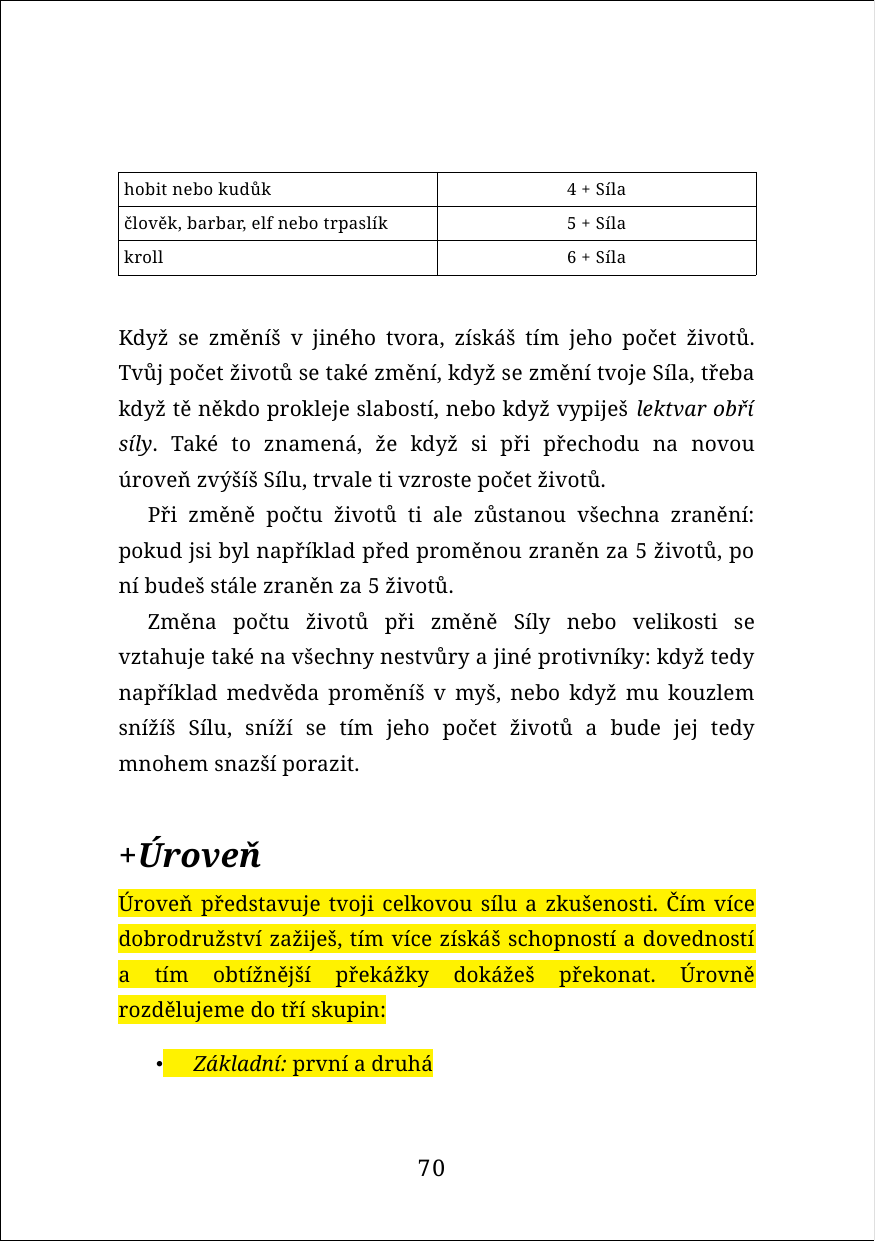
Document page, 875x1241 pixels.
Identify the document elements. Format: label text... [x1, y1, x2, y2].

text Úroveň představuje tvoji celkovou sílu a zkušenosti. Čím více dobrodružství zažiješ, tím více získáš schopností a dovedností a tím obtížnější překážky dokážeš překonat. Úrovně rozdělujeme do tří skupin: [118, 889, 756, 1024]
list Základní: první a druhá [156, 1049, 756, 1077]
table_cell 5 + Síla [438, 207, 756, 240]
text Když se změníš v jiného tvora, získáš tím jeho počet životů. Tvůj počet životů se také změní, když se změní tvoje Síla, třeba když tě někdo prokleje slabostí, nebo když vypiješ lektvar obří síly. Také to znamená, že když si při přechodu na novou úroveň zvýšíš Sílu, trvale ti vzroste počet životů. Při změně počtu životů ti ale zůstanou všechna zranění: pokud jsi byl například před proměnou zraněn za 5 životů, po ní budeš stále zraněn za 5 životů. Změna počtu životů při změně Síly nebo velikosti se vztahuje také na všechny nestvůry a jiné protivníky: když tedy například medvěda proměníš v myš, nebo když mu kouzlem snížíš Sílu, sníží se tím jeho počet životů a bude jej tedy mnohem snazší porazit. [118, 323, 756, 777]
table_cell 4 + Síla [438, 173, 756, 206]
table_cell 6 + Síla [438, 241, 756, 274]
table_cell hobit nebo kudůk [119, 173, 437, 206]
subtitle +Úroveň [118, 832, 756, 877]
table_cell kroll [119, 241, 437, 274]
table_cell člověk, barbar, elf nebo trpaslík [119, 207, 437, 240]
